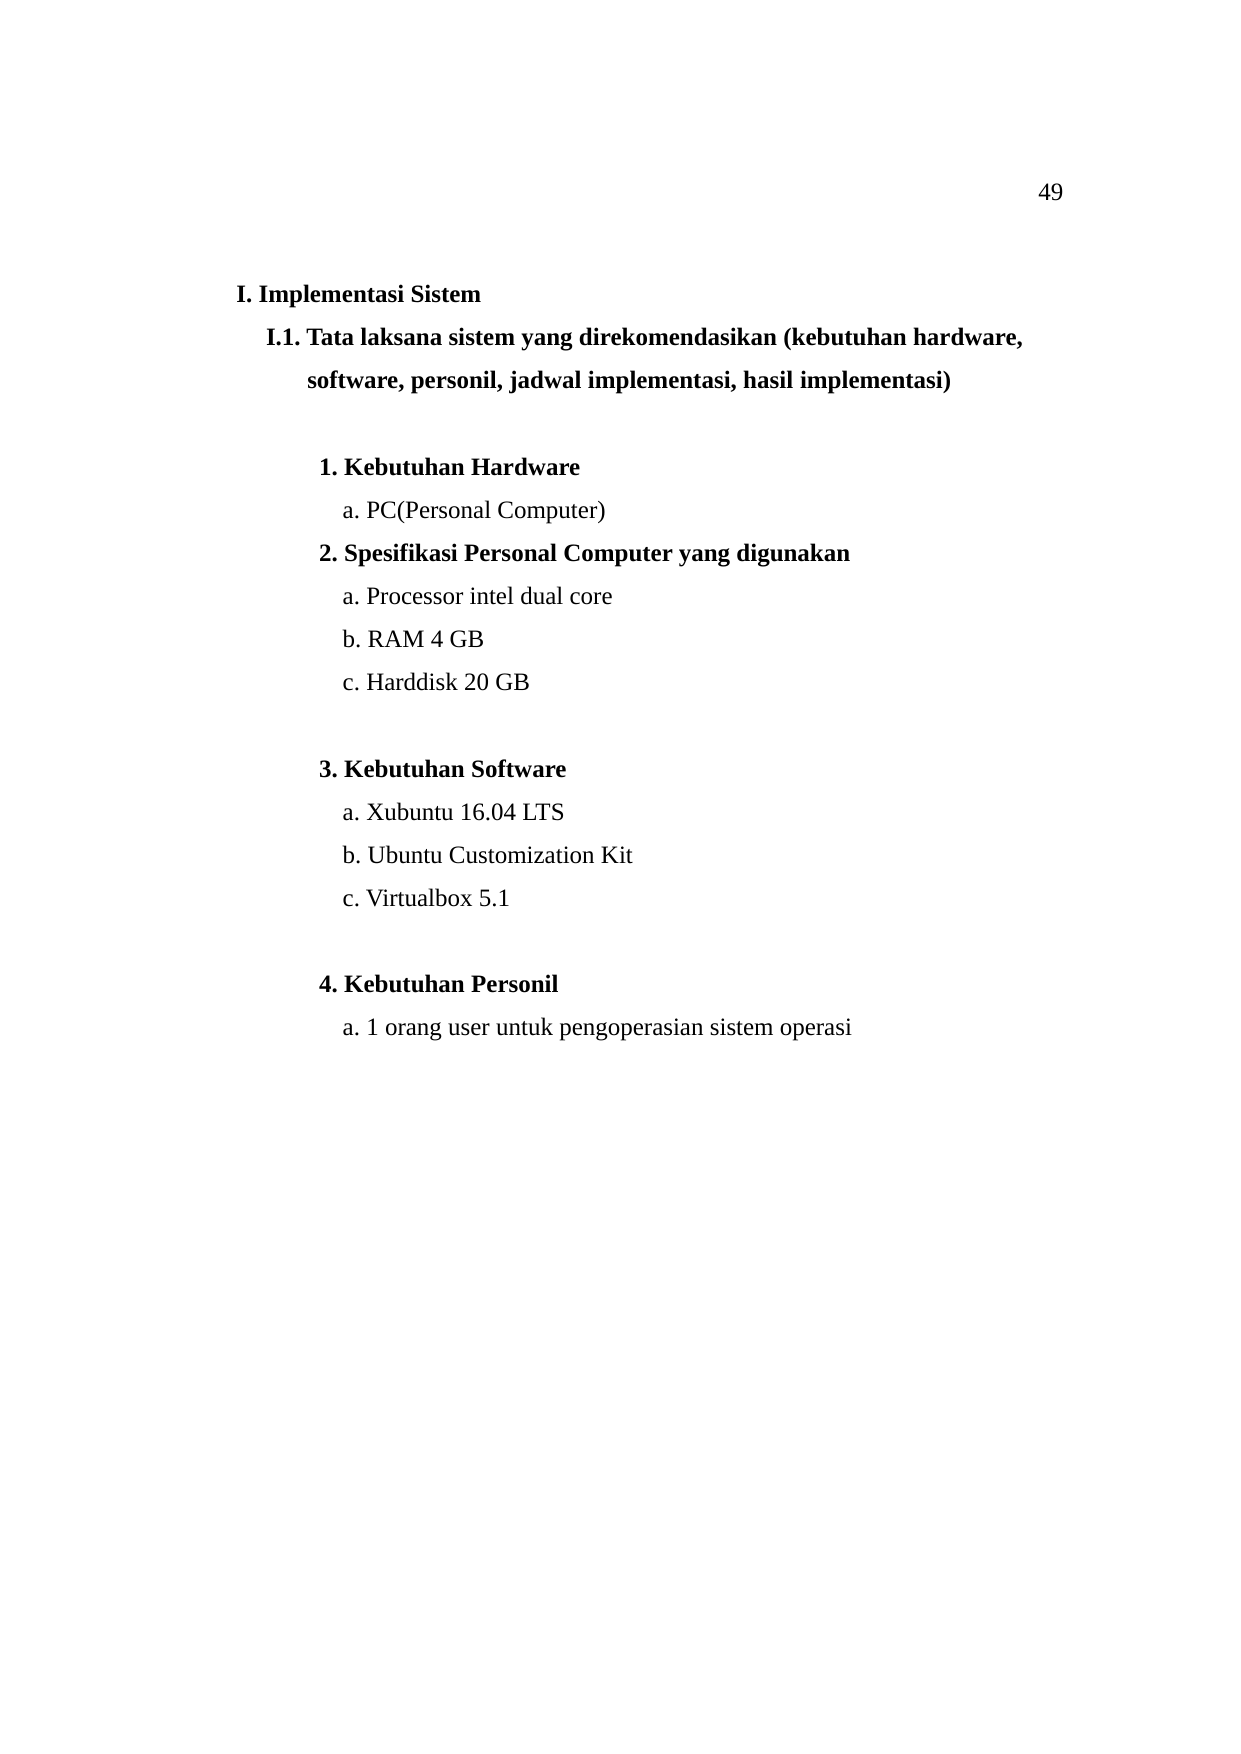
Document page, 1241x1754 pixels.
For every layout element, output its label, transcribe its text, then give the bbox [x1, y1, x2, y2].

text I.1. Tata laksana sistem yang direkomendasikan (kebutuhan hardware, software, personil, jadwal implementasi, hasil implementasi) [266, 322, 1063, 394]
text b. Ubuntu Customization Kit [342, 840, 1063, 869]
text 1. Kebutuhan Hardware [319, 452, 1063, 481]
text c. Virtualbox 5.1 [342, 883, 1063, 912]
text a. PC(Personal Computer) [342, 495, 1063, 524]
text 2. Spesifikasi Personal Computer yang digunakan [319, 538, 1063, 567]
text 4. Kebutuhan Personil [319, 969, 1063, 998]
text c. Harddisk 20 GB [342, 667, 1063, 696]
text a. 1 orang user untuk pengoperasian sistem operasi [342, 1012, 1063, 1041]
text I. Implementasi Sistem [236, 279, 1063, 308]
text 3. Kebutuhan Software [319, 754, 1063, 782]
text b. RAM 4 GB [342, 624, 1063, 653]
text a. Processor intel dual core [342, 581, 1063, 610]
text a. Xubuntu 16.04 LTS [342, 797, 1063, 826]
